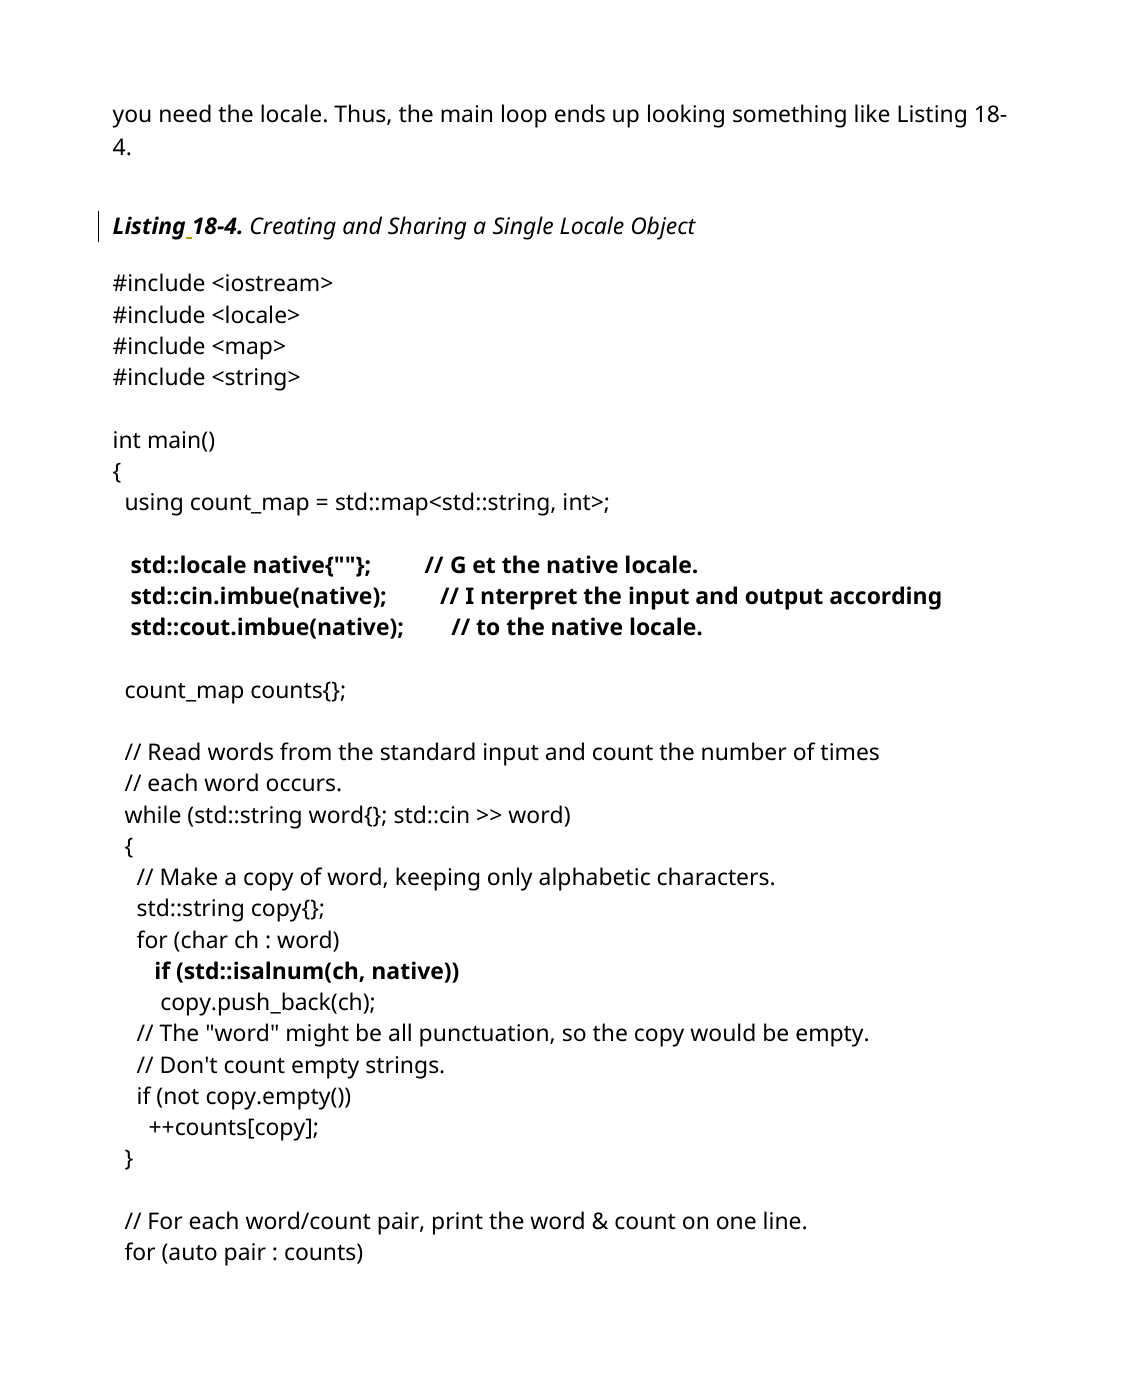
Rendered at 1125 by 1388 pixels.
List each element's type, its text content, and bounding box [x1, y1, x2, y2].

text { [112, 830, 1012, 861]
text if (not copy.empty()) [112, 1080, 1012, 1111]
text using count_map = std::map<std::string, int>; [112, 486, 1012, 517]
text for (auto pair : counts) [112, 1236, 1012, 1267]
text #include <map> [112, 330, 1012, 361]
text Listing 18-4. Creating and Sharing a Single Locale Object [112, 211, 1012, 242]
text int main() [112, 423, 1012, 455]
text #include <locale> [112, 298, 1012, 330]
text while (std::string word{}; std::cin >> word) [112, 798, 1012, 830]
text // Make a copy of word, keeping only alphabetic characters. [112, 861, 1012, 892]
text copy.push_back(ch); [112, 986, 1012, 1017]
text std::locale native{""}; // G et the native locale. [112, 548, 1012, 580]
text you need the locale. Thus, the main loop ends up looking something like Listing 18-4. [112, 96, 1012, 163]
text std::cin.imbue(native); // I nterpret the input and output according [112, 580, 1012, 611]
text count_map counts{}; [112, 673, 1012, 705]
text // Read words from the standard input and count the number of times [112, 736, 1012, 767]
text // The "word" might be all punctuation, so the copy would be empty. [112, 1017, 1012, 1048]
text for (char ch : word) [112, 923, 1012, 955]
text #include <string> [112, 361, 1012, 392]
text std::cout.imbue(native); // to the native locale. [112, 611, 1012, 642]
text // For each word/count pair, print the word & count on one line. [112, 1205, 1012, 1236]
text ++counts[copy]; [112, 1111, 1012, 1142]
text // Don't count empty strings. [112, 1048, 1012, 1080]
text { [112, 455, 1012, 486]
text // each word occurs. [112, 767, 1012, 798]
text std::string copy{}; [112, 892, 1012, 923]
text } [112, 1142, 1012, 1173]
text #include <iostream> [112, 267, 1012, 298]
text if (std::isalnum(ch, native)) [112, 955, 1012, 986]
